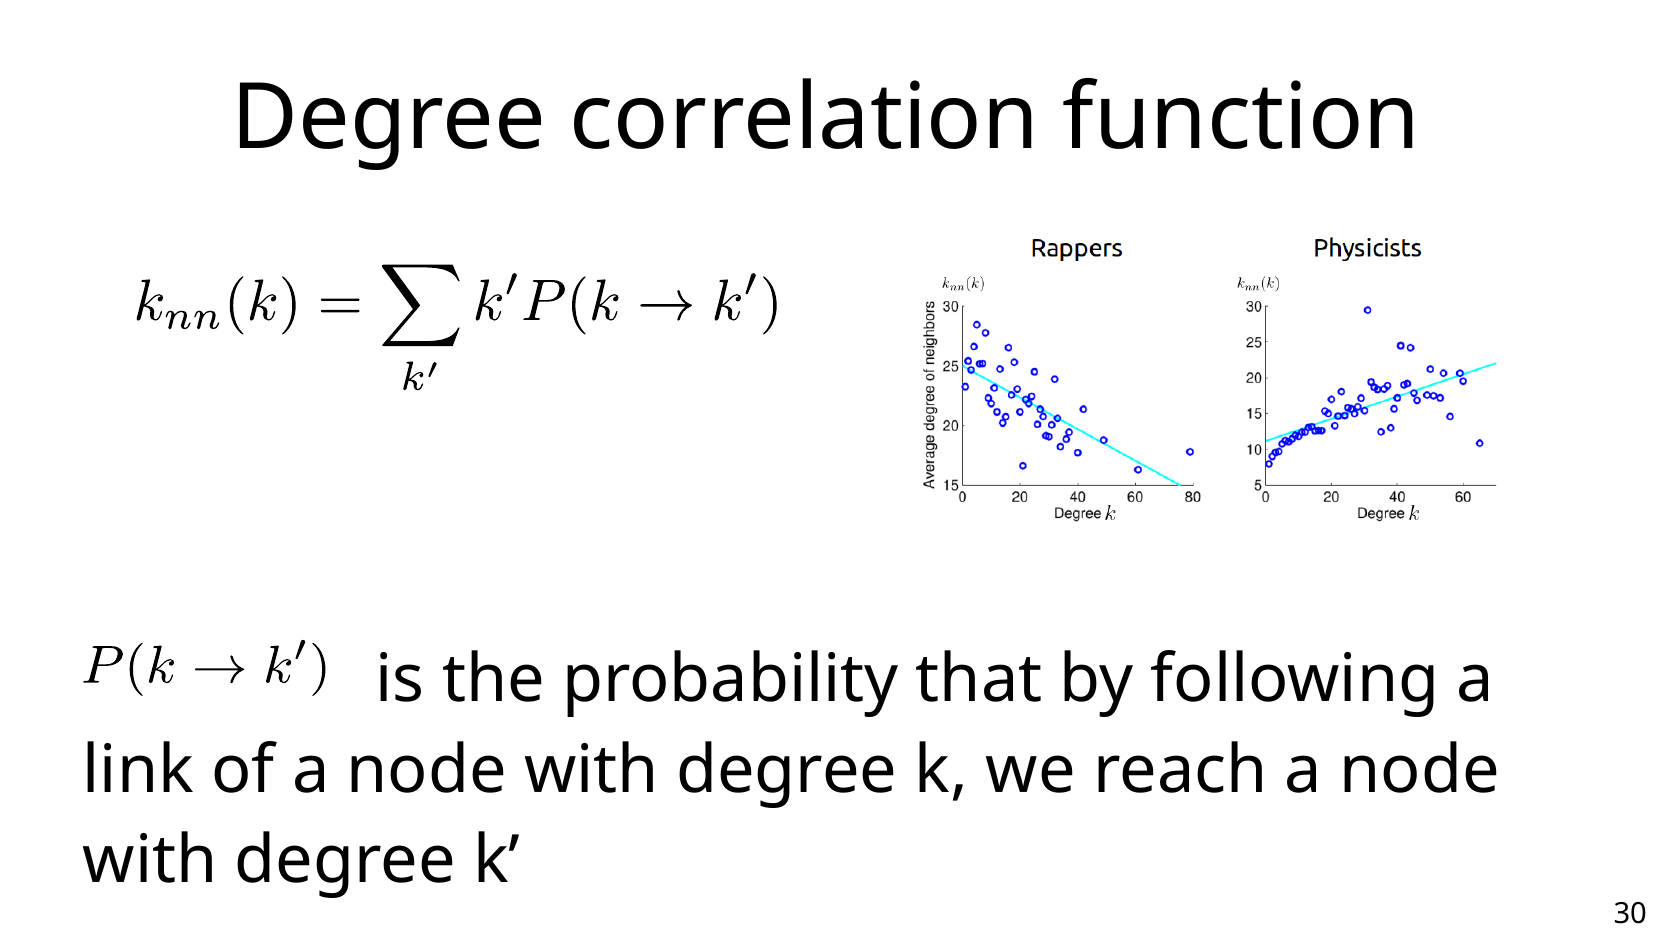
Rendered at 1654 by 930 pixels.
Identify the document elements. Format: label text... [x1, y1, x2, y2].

list is the probability that by following a link of a node with degree k, we reach a node with degree k’ [82, 630, 1571, 917]
text_box [80, 639, 331, 696]
title Degree correlation function [82, 1, 1571, 225]
picture [912, 227, 1515, 531]
text_box [133, 258, 783, 391]
